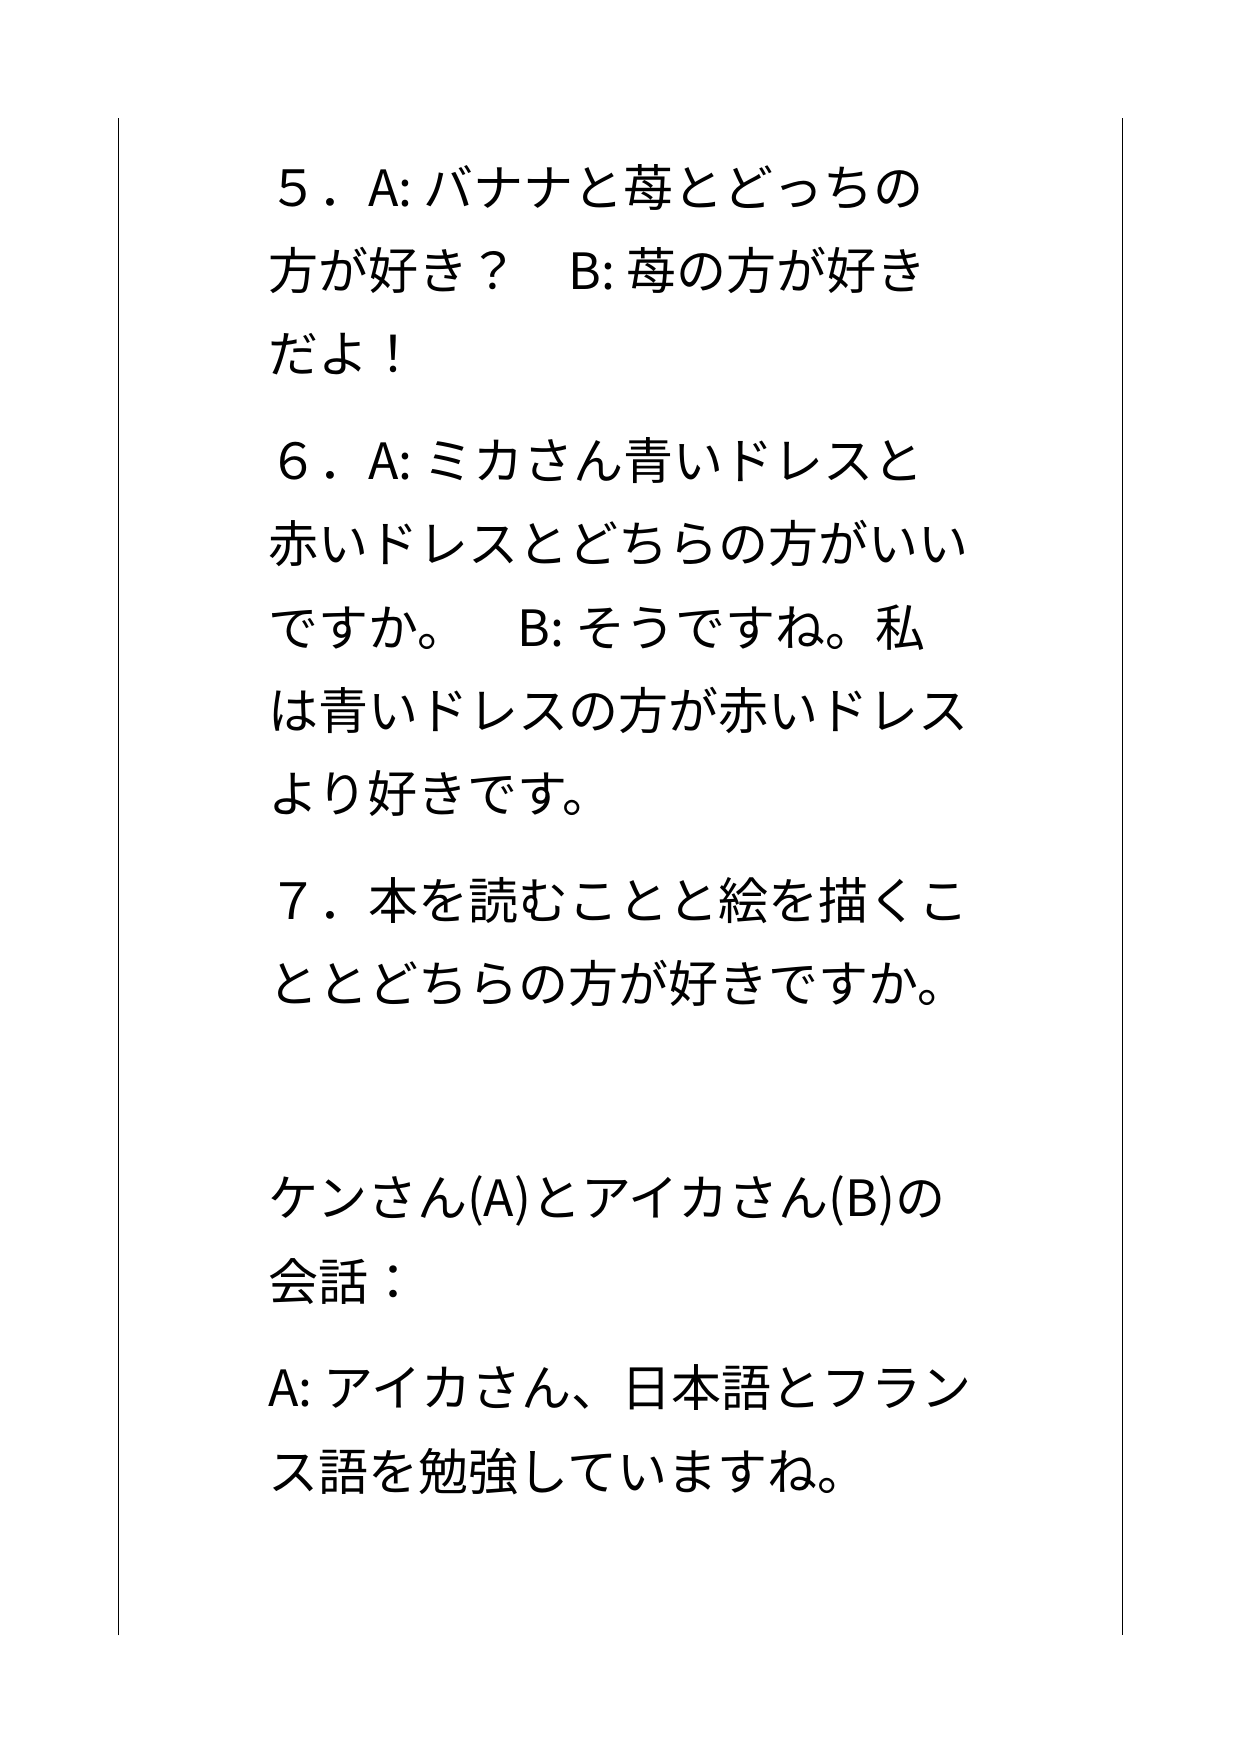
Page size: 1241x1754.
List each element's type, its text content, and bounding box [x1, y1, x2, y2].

text ６．A: ミカさん青いドレスと赤いドレスとどちらの方がいいですか。 B: そうですね。私は青いドレスの方が赤いドレスより好きです。 [268, 422, 972, 827]
text A: アイカさん、日本語とフランス語を勉強していますね。 [268, 1349, 972, 1504]
text ５．A: バナナと苺とどっちの方が好き？ B: 苺の方が好きだよ！ [268, 148, 972, 387]
text ケンさん(A)とアイカさん(B)の会話： [268, 1159, 972, 1314]
text ７．本を読むことと絵を描くこととどちらの方が好きですか。 [268, 861, 972, 1017]
